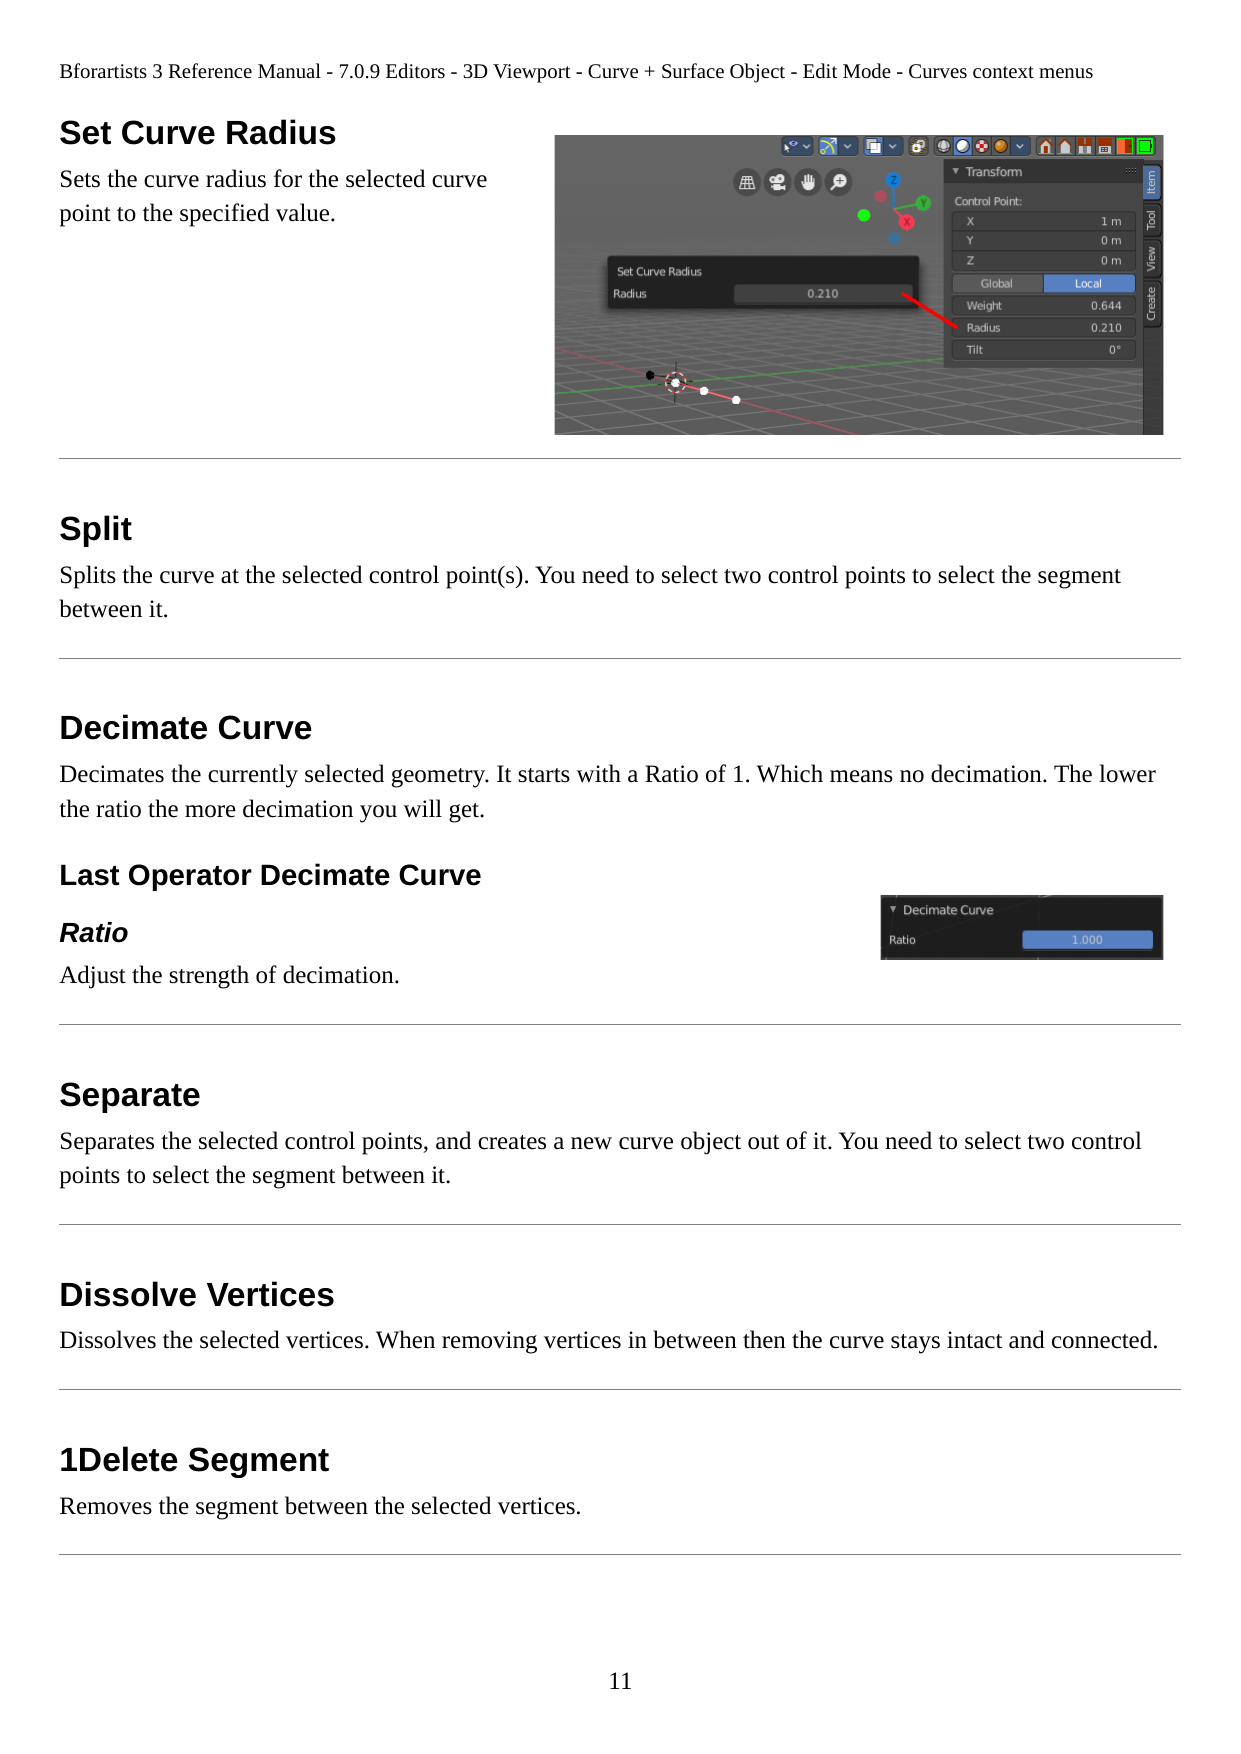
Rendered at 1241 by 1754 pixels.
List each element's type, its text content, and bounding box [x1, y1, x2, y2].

text Splits the curve at the selected control point(s). You need to select two control points to select the segment between it. [59, 560, 1181, 623]
subtitle Last Operator Decimate Curve [59, 857, 1181, 891]
text Decimates the currently selected geometry. It starts with a Ratio of 1. Which means no decimation. The lower the ratio the more decimation you will get. [59, 759, 1181, 823]
subtitle [1164, 916, 1181, 948]
text Adjust the strength of decimation. [59, 961, 1181, 989]
text Dissolves the selected vertices. When removing vertices in between then the curve stays intact and connected. [59, 1326, 1181, 1354]
text Sets the curve radius for the selected curve point to the specified value. [59, 164, 554, 227]
subtitle Ratio [59, 916, 880, 948]
subtitle Dissolve Vertices [59, 1274, 1181, 1313]
subtitle Decimate Curve [59, 708, 1181, 747]
text Removes the segment between the selected vertices. [59, 1491, 1181, 1519]
subtitle Separate [59, 1075, 1181, 1113]
subtitle 1Delete Segment [59, 1439, 1181, 1478]
picture [554, 135, 1164, 435]
picture [880, 895, 1164, 960]
subtitle Set Curve Radius [59, 113, 1181, 151]
text Separates the selected control points, and creates a new curve object out of it. You need to select two control points to select the segment between it. [59, 1126, 1181, 1189]
subtitle Split [59, 508, 1181, 547]
